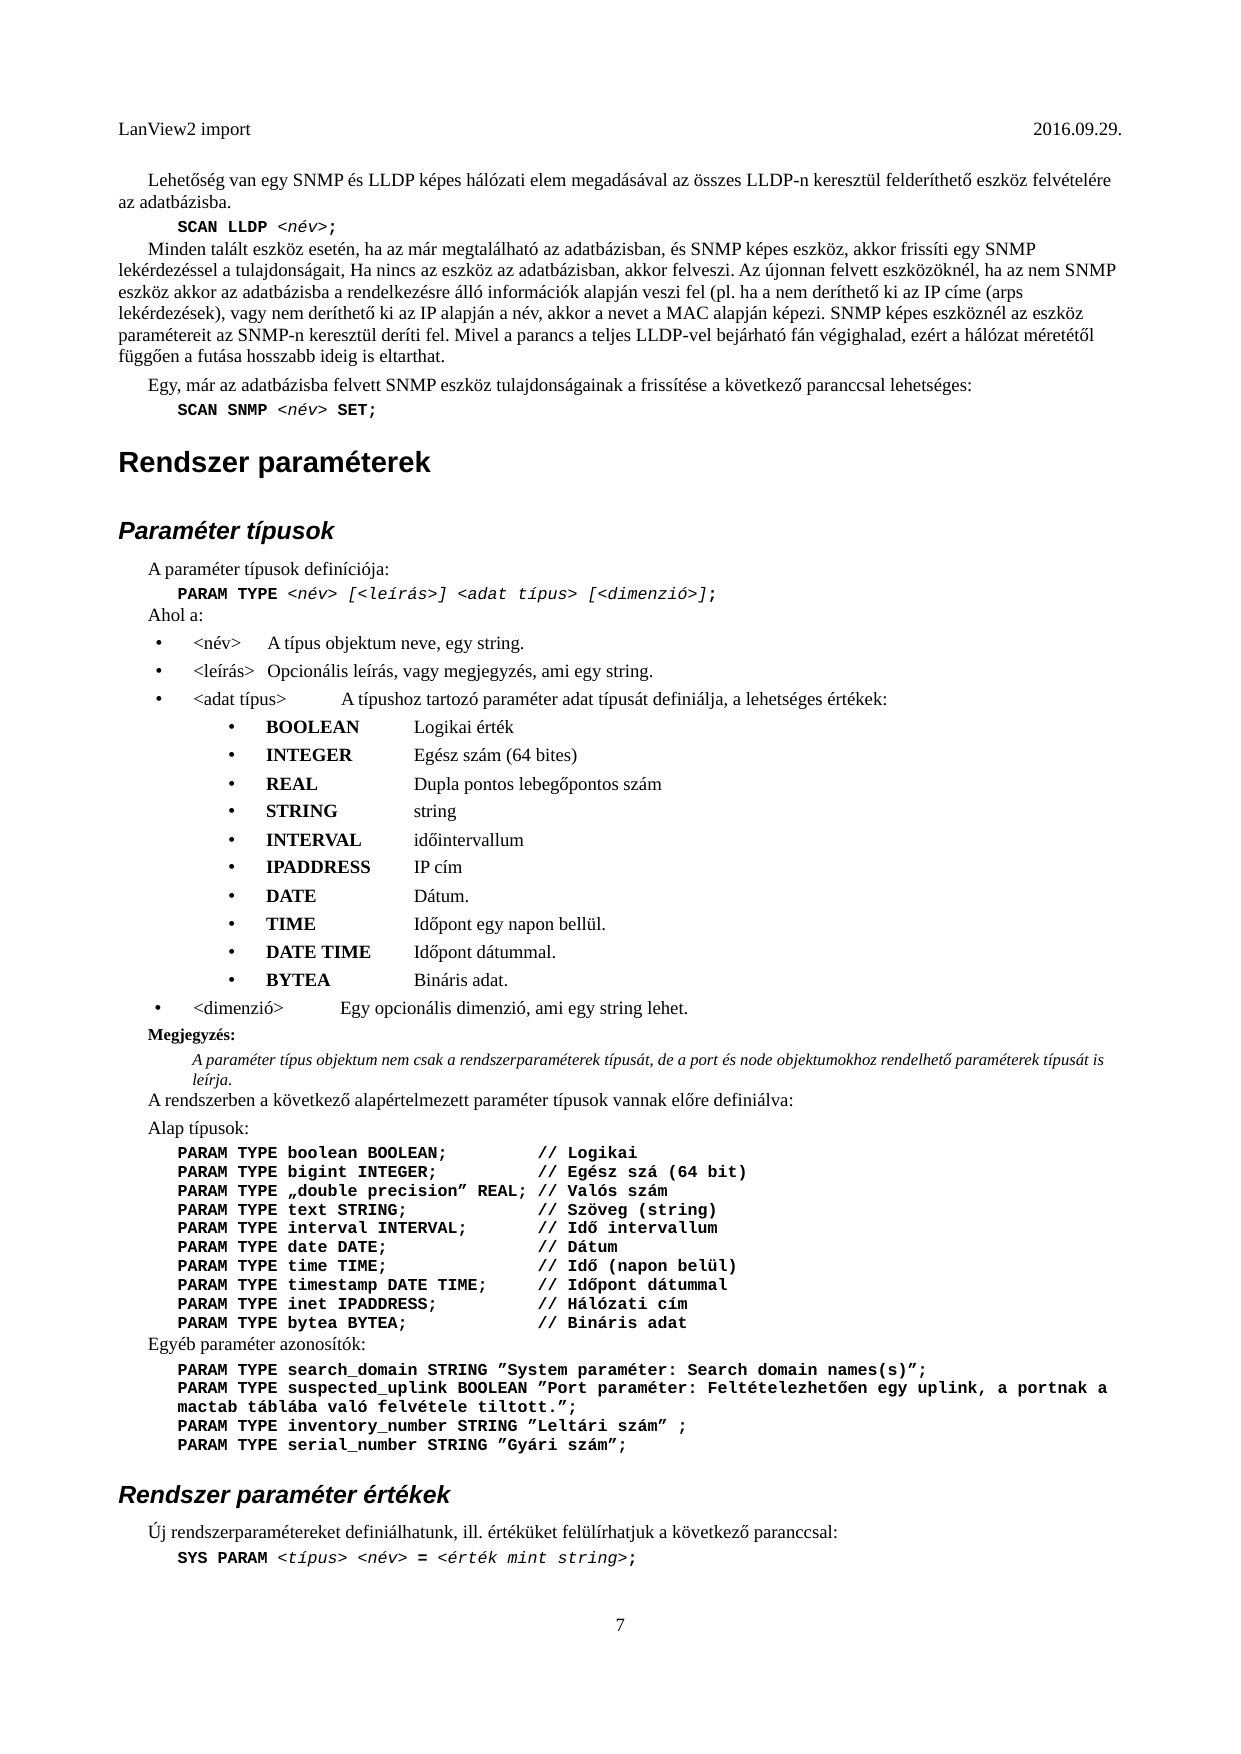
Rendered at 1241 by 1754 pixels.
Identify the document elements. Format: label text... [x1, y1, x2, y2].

text PARAM TYPE bytea BYTEA; // Bináris adat [177, 1314, 1122, 1333]
text SCAN SNMP <név> SET; [177, 401, 1122, 420]
list TIME Időpont egy napon bellül. [228, 912, 1122, 934]
list REAL Dupla pontos lebegőpontos szám [228, 772, 1122, 794]
text SCAN LLDP <név>; [177, 219, 1122, 238]
subtitle Rendszer paraméter értékek [118, 1480, 1122, 1509]
list <adat típus> A típushoz tartozó paraméter adat típusát definiálja, a lehetséges értékek: [156, 688, 1122, 710]
text PARAM TYPE date DATE; // Dátum [177, 1239, 1122, 1258]
text A paraméter típus objektum nem csak a rendszerparaméterek típusát, de a port és node objektumokhoz rendelhető paraméterek típusát is leírja. [192, 1050, 1122, 1088]
text A paraméter típusok definíciója: [118, 557, 1122, 579]
text PARAM TYPE „double precision” REAL; // Valós szám [177, 1182, 1122, 1201]
text Ahol a: [118, 604, 1122, 626]
list BOOLEAN Logikai érték [228, 716, 1122, 738]
text PARAM TYPE inet IPADDRESS; // Hálózati cím [177, 1295, 1122, 1314]
text PARAM TYPE time TIME; // Idő (napon belül) [177, 1258, 1122, 1277]
text Egy, már az adatbázisba felvett SNMP eszköz tulajdonságainak a frissítése a következő paranccsal lehetséges: [118, 373, 1122, 395]
text Alap típusok: [118, 1117, 1122, 1138]
list STRING string [228, 800, 1122, 822]
text PARAM TYPE bigint INTEGER; // Egész szá (64 bit) [177, 1163, 1122, 1182]
text PARAM TYPE inventory_number STRING ”Leltári szám” ; [177, 1418, 1122, 1437]
list <név> A típus objektum neve, egy string. [156, 632, 1122, 654]
text PARAM TYPE serial_number STRING ”Gyári szám”; [177, 1437, 1122, 1455]
text Egyéb paraméter azonosítók: [118, 1333, 1122, 1355]
text A rendszerben a következő alapértelmezett paraméter típusok vannak előre definiálva: [118, 1088, 1122, 1110]
list INTERVAL időintervallum [228, 828, 1122, 850]
text SYS PARAM <típus> <név> = <érték mint string>; [177, 1549, 1122, 1568]
text PARAM TYPE interval INTERVAL; // Idő intervallum [177, 1220, 1122, 1239]
list IPADDRESS IP cím [228, 856, 1122, 878]
subtitle Paraméter típusok [118, 516, 1122, 545]
text PARAM TYPE boolean BOOLEAN; // Logikai [177, 1144, 1122, 1163]
subtitle Rendszer paraméterek [118, 445, 1122, 479]
text PARAM TYPE suspected_uplink BOOLEAN ”Port paraméter: Feltételezhetően egy uplink, a portnak a mactab táblába való felvétele tiltott.”; [177, 1380, 1122, 1418]
list <dimenzió> Egy opcionális dimenzió, ami egy string lehet. [154, 997, 1122, 1018]
list <leírás> Opcionális leírás, vagy megjegyzés, ami egy string. [156, 660, 1122, 682]
list INTEGER Egész szám (64 bites) [228, 744, 1122, 766]
list DATE Dátum. [228, 884, 1122, 906]
text PARAM TYPE timestamp DATE TIME; // Időpont dátummal [177, 1277, 1122, 1295]
text Új rendszerparamétereket definiálhatunk, ill. értéküket felülírhatjuk a következő paranccsal: [118, 1521, 1122, 1543]
text Minden talált eszköz esetén, ha az már megtalálható az adatbázisban, és SNMP képes eszköz, akkor frissíti egy SNMP lekérdezéssel a tulajdonságait, Ha nincs az eszköz az adatbázisban, akkor felveszi. Az újonnan felvett eszközöknél, ha az nem SNMP eszköz akkor az adatbázisba a rendelkezésre álló információk alapján veszi fel (pl. ha a nem deríthető ki az IP címe (arps lekérdezések), vagy nem deríthető ki az IP alapján a név, akkor a nevet a MAC alapján képezi. SNMP képes eszköznél az eszköz paramétereit az SNMP-n keresztül deríti fel. Mivel a parancs a teljes LLDP-vel bejárható fán végighalad, ezért a hálózat méretétől függően a futása hosszabb ideig is eltarthat. [118, 238, 1122, 367]
text Megjegyzés: [118, 1024, 1122, 1044]
text Lehetőség van egy SNMP és LLDP képes hálózati elem megadásával az összes LLDP-n keresztül felderíthető eszköz felvételére az adatbázisba. [118, 169, 1122, 212]
text PARAM TYPE text STRING; // Szöveg (string) [177, 1201, 1122, 1220]
text PARAM TYPE <név> [<leírás>] <adat típus> [<dimenzió>]; [177, 585, 1122, 604]
list BYTEA Bináris adat. [228, 968, 1122, 990]
text PARAM TYPE search_domain STRING ”System paraméter: Search domain names(s)”; [177, 1361, 1122, 1380]
list DATE TIME Időpont dátummal. [228, 941, 1122, 962]
